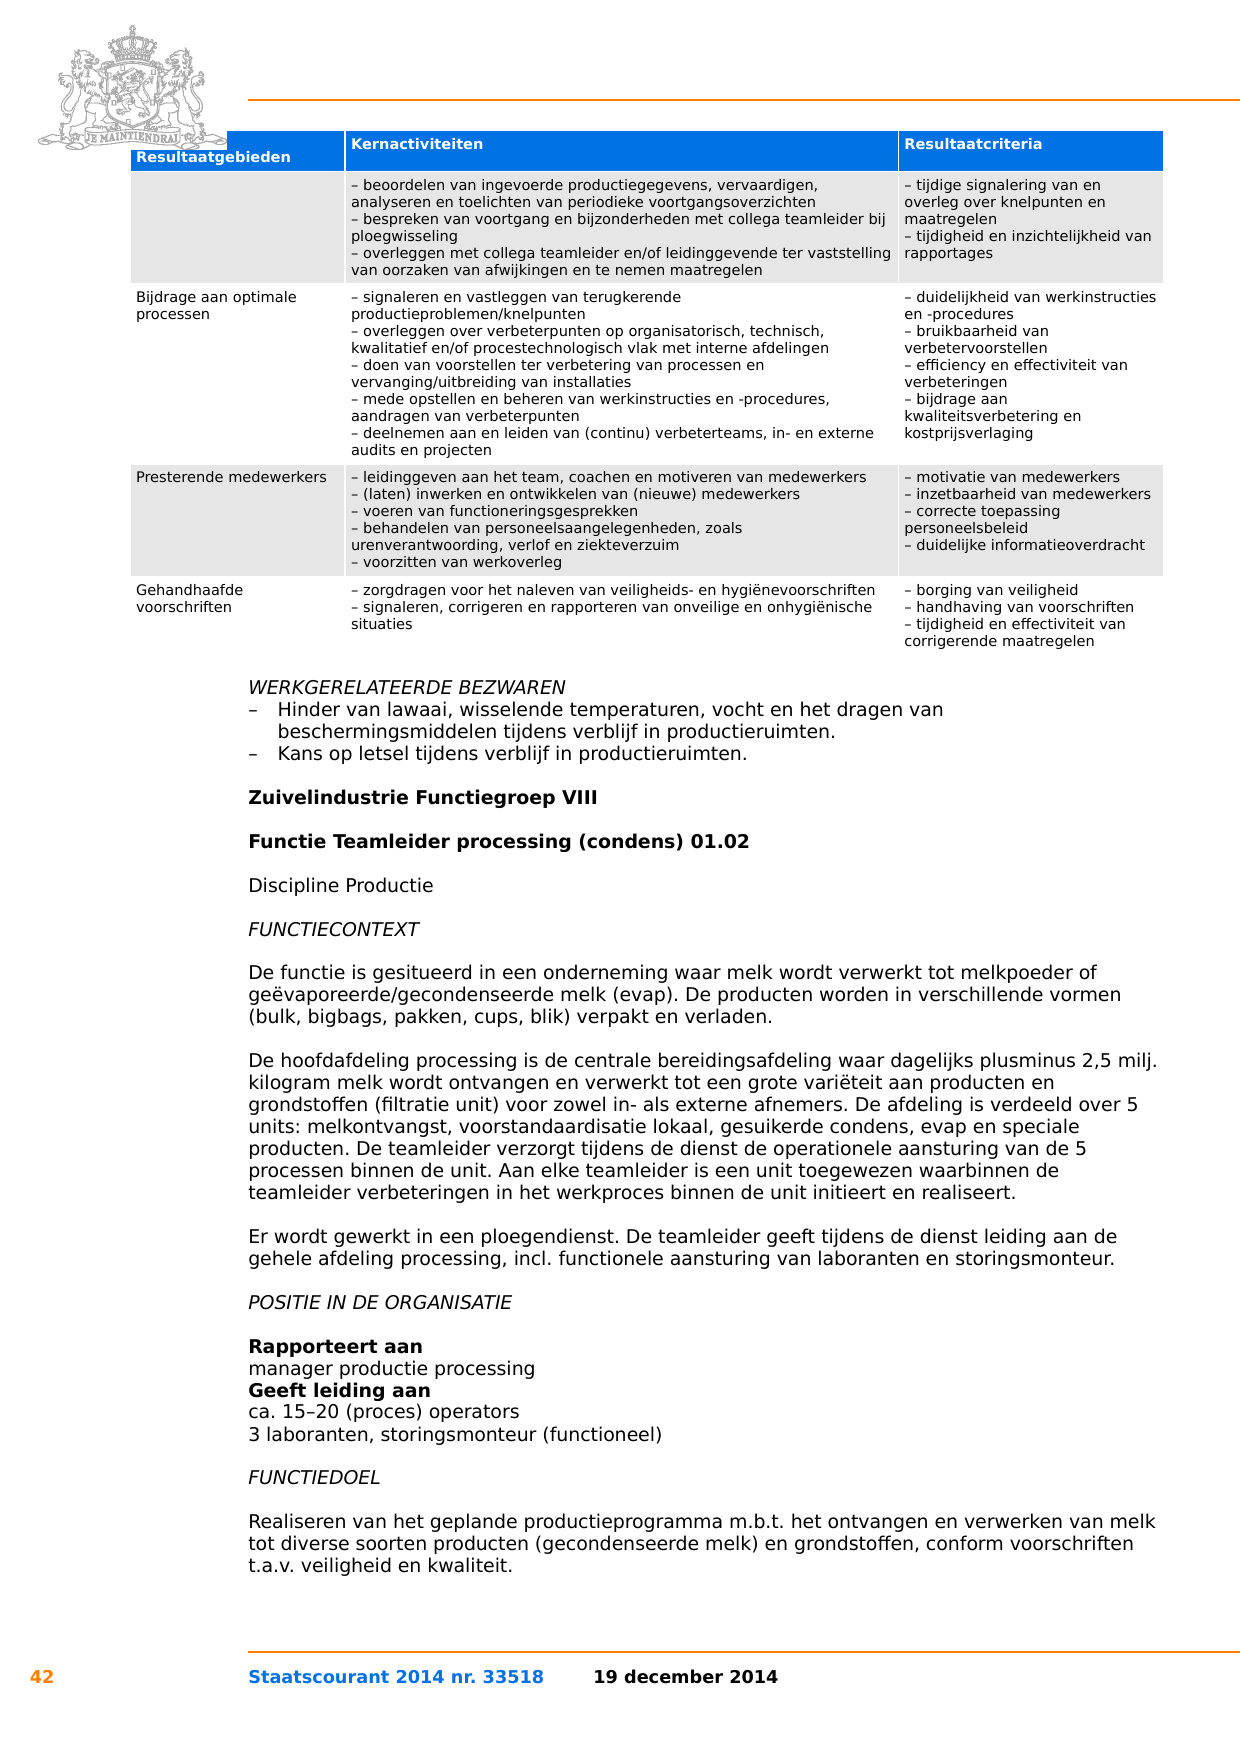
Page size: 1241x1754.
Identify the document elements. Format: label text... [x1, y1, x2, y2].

subtitle FUNCTIECONTEXT [248, 918, 1163, 940]
text Rapporteert aan [248, 1336, 1163, 1357]
table_cell Gehandhaafde voorschriften [131, 577, 344, 654]
table_cell Bijdrage aan optimale processen [131, 284, 344, 463]
subtitle POSITIE IN DE ORGANISATIE [248, 1292, 1163, 1314]
picture [38, 25, 227, 150]
text – Kans op letsel tijdens verblijf in productieruimten. [248, 743, 1163, 765]
text Geeft leiding aan [248, 1379, 1163, 1401]
text De functie is gesitueerd in een onderneming waar melk wordt verwerkt tot melkpoeder of geëvaporeerde/gecondenseerde melk (evap). De producten worden in verschillende vormen (bulk, bigbags, pakken, cups, blik) verpakt en verladen. [248, 962, 1163, 1028]
table_cell – duidelijkheid van werkinstructies en -procedures – bruikbaarheid van verbetervoorstellen – efficiency en effectiviteit van verbeteringen – bijdrage aan kwaliteitsverbetering en kostprijsverlaging [899, 284, 1163, 463]
table_cell – motivatie van medewerkers – inzetbaarheid van medewerkers – correcte toepassing personeelsbeleid – duidelijke informatieoverdracht [899, 465, 1163, 576]
text Realiseren van het geplande productieprogramma m.b.t. het ontvangen en verwerken van melk tot diverse soorten producten (gecondenseerde melk) en grondstoffen, conform voorschriften t.a.v. veiligheid en kwaliteit. [248, 1511, 1163, 1577]
table_cell – leidinggeven aan het team, coachen en motiveren van medewerkers – (laten) inwerken en ontwikkelen van (nieuwe) medewerkers – voeren van functioneringsgesprekken – behandelen van personeelsaangelegenheden, zoals urenverantwoording, verlof en ziekteverzuim – voorzitten van werkoverleg [346, 465, 898, 576]
text Er wordt gewerkt in een ploegendienst. De teamleider geeft tijdens de dienst leiding aan de gehele afdeling processing, incl. functionele aansturing van laboranten en storingsmonteur. [248, 1226, 1163, 1270]
subtitle FUNCTIEDOEL [248, 1467, 1163, 1489]
table_header Kernactiviteiten [346, 131, 898, 171]
table_cell – beoordelen van ingevoerde productiegegevens, vervaardigen, analyseren en toelichten van periodieke voortgangsoverzichten – bespreken van voortgang en bijzonderheden met collega teamleider bij ploegwisseling – overleggen met collega teamleider en/of leidinggevende ter vaststelling van oorzaken van afwijkingen en te nemen maatregelen [346, 172, 898, 283]
table_cell [131, 172, 344, 283]
text – Hinder van lawaai, wisselende temperaturen, vocht en het dragen van beschermingsmiddelen tijdens verblijf in productieruimten. [248, 699, 1163, 743]
table_cell – borging van veiligheid – handhaving van voorschriften – tijdigheid en effectiviteit van corrigerende maatregelen [899, 577, 1163, 654]
table_cell – tijdige signalering van en overleg over knelpunten en maatregelen – tijdigheid en inzichtelijkheid van rapportages [899, 172, 1163, 283]
subtitle Functie Teamleider processing (condens) 01.02 [248, 831, 1163, 853]
table_header Resultaatcriteria [899, 131, 1163, 171]
table_cell – signaleren en vastleggen van terugkerende productieproblemen/knelpunten – overleggen over verbeterpunten op organisatorisch, technisch, kwalitatief en/of procestechnologisch vlak met interne afdelingen – doen van voorstellen ter verbetering van processen en vervanging/uitbreiding van installaties – mede opstellen en beheren van werkinstructies en -procedures, aandragen van verbeterpunten – deelnemen aan en leiden van (continu) verbeterteams, in- en externe audits en projecten [346, 284, 898, 463]
table_header Resultaatgebieden [131, 131, 344, 171]
text 3 laboranten, storingsmonteur (functioneel) [248, 1423, 1163, 1445]
text De hoofdafdeling processing is de centrale bereidingsafdeling waar dagelijks plusminus 2,5 milj. kilogram melk wordt ontvangen en verwerkt tot een grote variëteit aan producten en grondstoffen (filtratie unit) voor zowel in- als externe afnemers. De afdeling is verdeeld over 5 units: melkontvangst, voorstandaardisatie lokaal, gesuikerde condens, evap en speciale producten. De teamleider verzorgt tijdens de dienst de operationele aansturing van de 5 processen binnen de unit. Aan elke teamleider is een unit toegewezen waarbinnen de teamleider verbeteringen in het werkproces binnen de unit initieert en realiseert. [248, 1050, 1163, 1204]
subtitle WERKGERELATEERDE BEZWAREN [248, 677, 1163, 699]
table_cell – zorgdragen voor het naleven van veiligheids- en hygiënevoorschriften – signaleren, corrigeren en rapporteren van onveilige en onhygiënische situaties [346, 577, 898, 654]
table_cell Presterende medewerkers [131, 465, 344, 576]
subtitle Discipline Productie [248, 874, 1163, 897]
text manager productie processing [248, 1357, 1163, 1379]
subtitle Zuivelindustrie Functiegroep VIII [248, 787, 1163, 809]
text ca. 15–20 (proces) operators [248, 1401, 1163, 1423]
